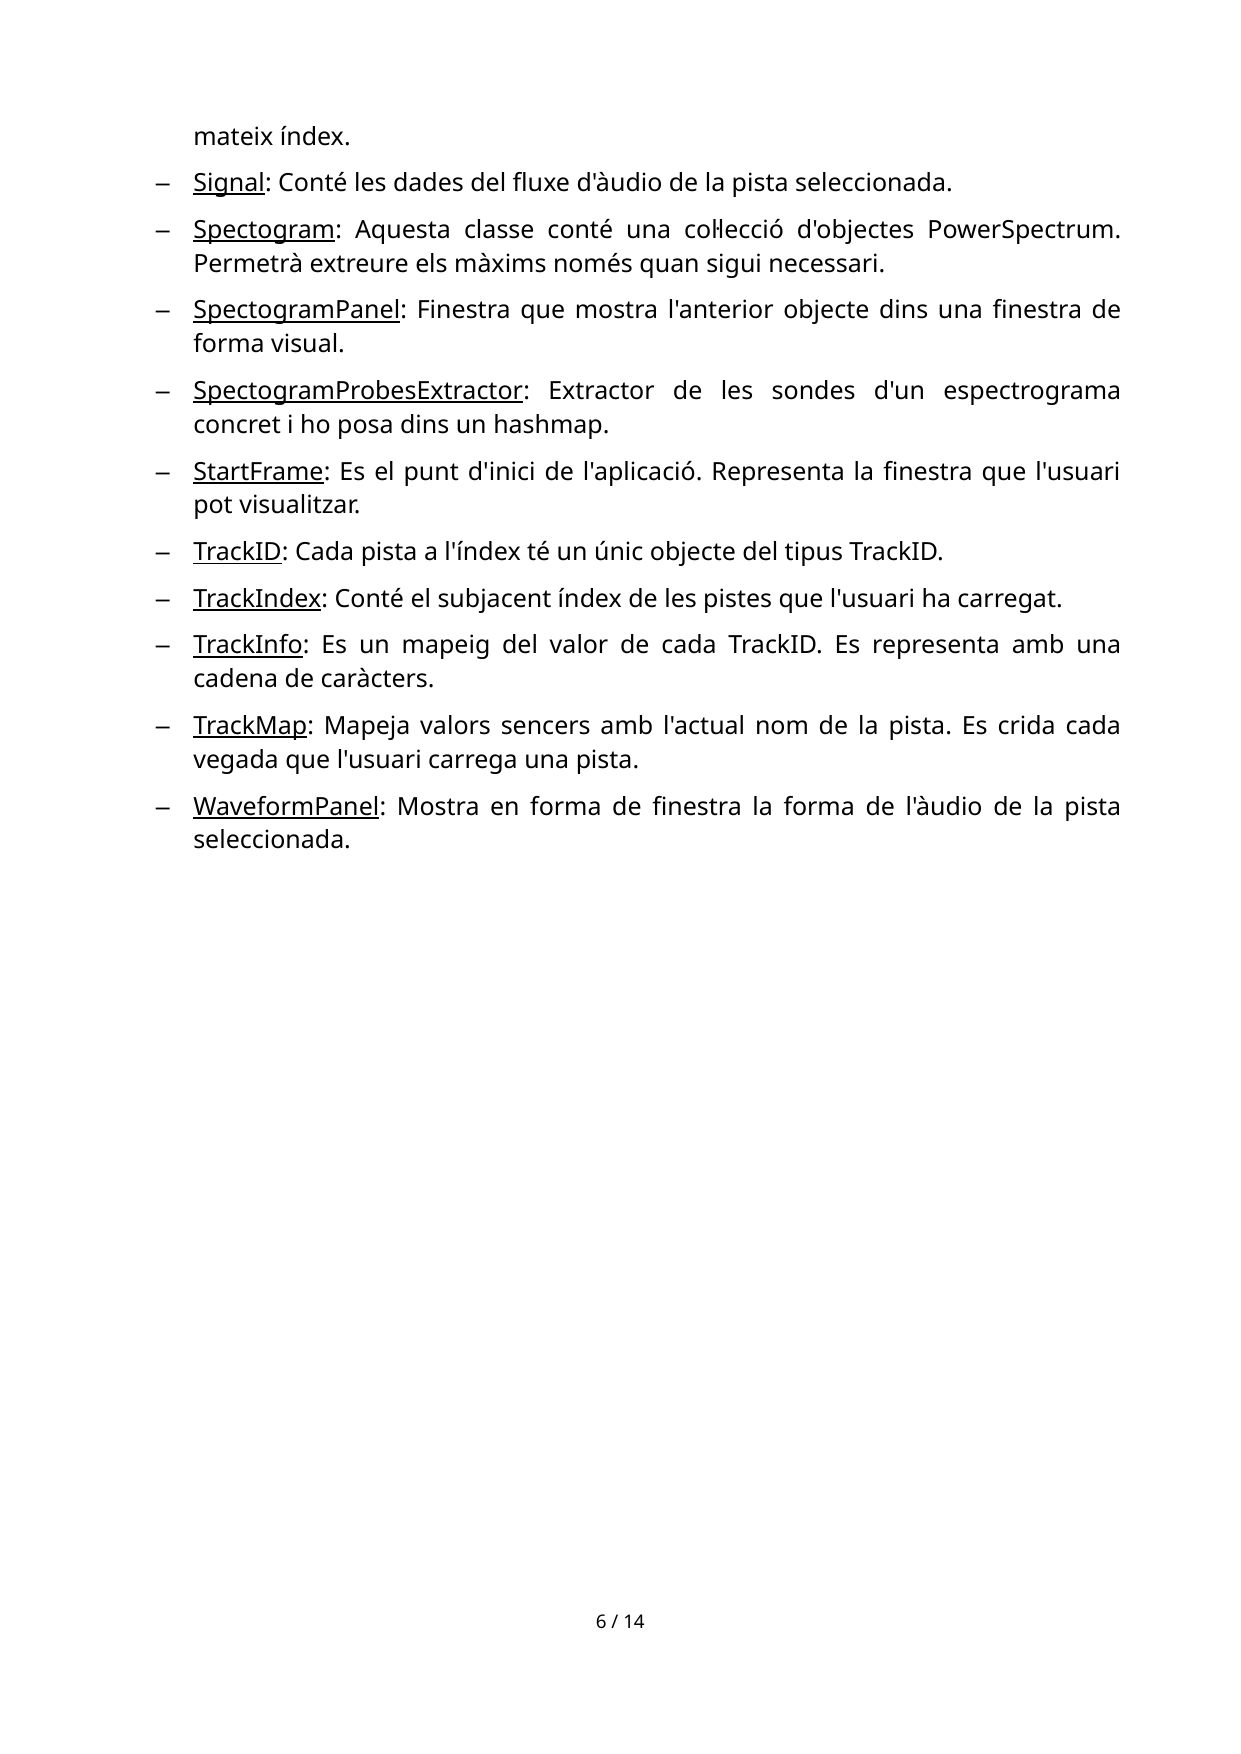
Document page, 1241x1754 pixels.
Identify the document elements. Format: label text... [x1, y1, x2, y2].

list Signal: Conté les dades del fluxe d'àudio de la pista seleccionada. [156, 165, 1122, 199]
list TrackIndex: Conté el subjacent índex de les pistes que l'usuari ha carregat. [156, 580, 1122, 614]
list SpectogramProbesExtractor: Extractor de les sondes d'un espectrograma concret i ho posa dins un hashmap. [156, 372, 1122, 441]
list WaveformPanel: Mostra en forma de finestra la forma de l'àudio de la pista seleccionada. [156, 788, 1122, 856]
list mateix índex. [156, 118, 1122, 152]
list SpectogramPanel: Finestra que mostra l'anterior objecte dins una finestra de forma visual. [156, 292, 1122, 360]
list StartFrame: Es el punt d'inici de l'aplicació. Representa la finestra que l'usuari pot visualitzar. [156, 453, 1122, 521]
list TrackMap: Mapeja valors sencers amb l'actual nom de la pista. Es crida cada vegada que l'usuari carrega una pista. [156, 707, 1122, 776]
list Spectogram: Aquesta classe conté una col·lecció d'objectes PowerSpectrum. Permetrà extreure els màxims només quan sigui necessari. [156, 211, 1122, 279]
list TrackID: Cada pista a l'índex té un únic objecte del tipus TrackID. [156, 534, 1122, 568]
list TrackInfo: Es un mapeig del valor de cada TrackID. Es representa amb una cadena de caràcters. [156, 627, 1122, 695]
